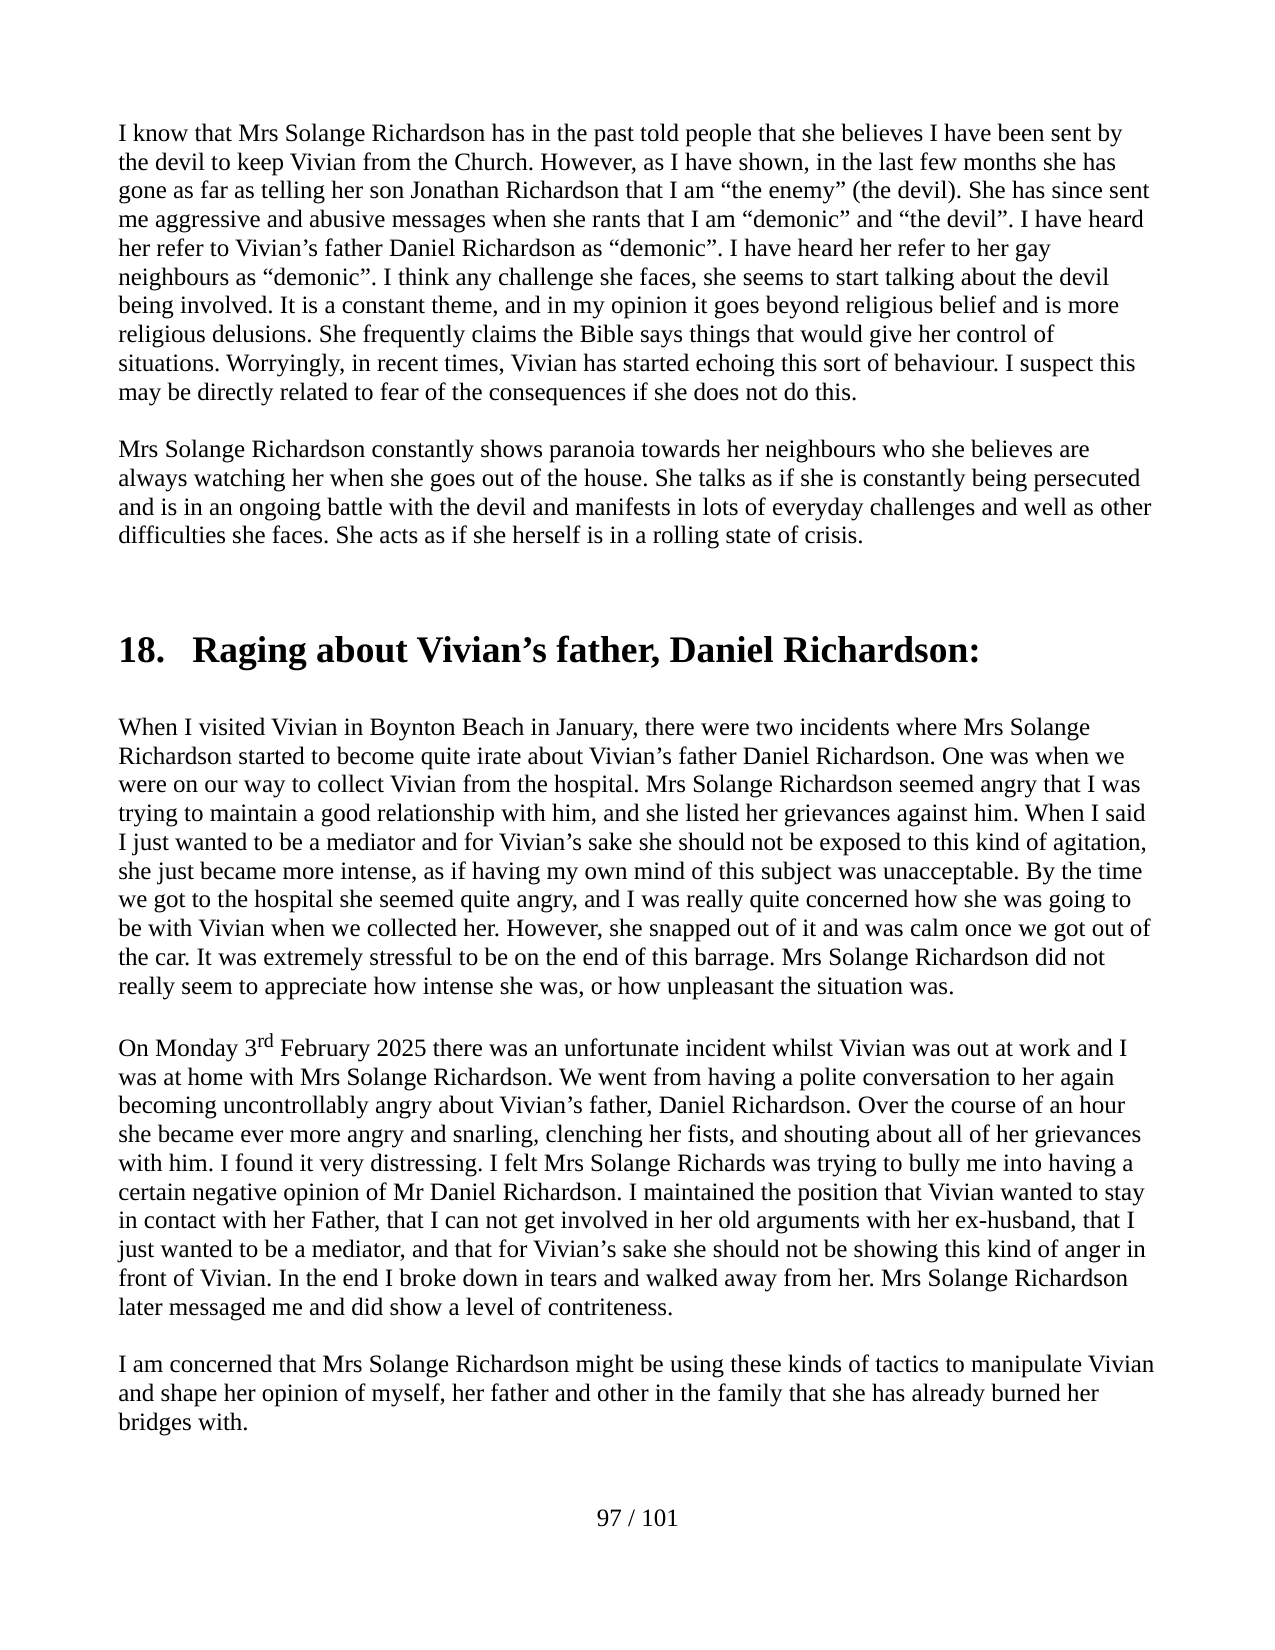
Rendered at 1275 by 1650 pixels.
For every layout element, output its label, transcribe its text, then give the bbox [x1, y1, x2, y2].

text I know that Mrs Solange Richardson has in the past told people that she believes I have been sent by the devil to keep Vivian from the Church. However, as I have shown, in the last few months she has gone as far as telling her son Jonathan Richardson that I am “the enemy” (the devil). She has since sent me aggressive and abusive messages when she rants that I am “demonic” and “the devil”. I have heard her refer to Vivian’s father Daniel Richardson as “demonic”. I have heard her refer to her gay neighbours as “demonic”. I think any challenge she faces, she seems to start talking about the devil being involved. It is a constant theme, and in my opinion it goes beyond religious belief and is more religious delusions. She frequently claims the Bible says things that would give her control of situations. Worryingly, in recent times, Vivian has started echoing this sort of behaviour. I suspect this may be directly related to fear of the consequences if she does not do this. [118, 118, 1157, 406]
subtitle Raging about Vivian’s father, Daniel Richardson: [118, 628, 1157, 671]
text Mrs Solange Richardson constantly shows paranoia towards her neighbours who she believes are always watching her when she goes out of the house. She talks as if she is constantly being persecuted and is in an ongoing battle with the devil and manifests in lots of everyday challenges and well as other difficulties she faces. She acts as if she herself is in a rolling state of crisis. [118, 434, 1157, 549]
text When I visited Vivian in Boynton Beach in January, there were two incidents where Mrs Solange Richardson started to become quite irate about Vivian’s father Daniel Richardson. One was when we were on our way to collect Vivian from the hospital. Mrs Solange Richardson seemed angry that I was trying to maintain a good relationship with him, and she listed her grievances against him. When I said I just wanted to be a mediator and for Vivian’s sake she should not be exposed to this kind of agitation, she just became more intense, as if having my own mind of this subject was unacceptable. By the time we got to the hospital she seemed quite angry, and I was really quite concerned how she was going to be with Vivian when we collected her. However, she snapped out of it and was calm once we got out of the car. It was extremely stressful to be on the end of this barrage. Mrs Solange Richardson did not really seem to appreciate how intense she was, or how unpleasant the situation was. [118, 712, 1157, 999]
text I am concerned that Mrs Solange Richardson might be using these kinds of tactics to manipulate Vivian and shape her opinion of myself, her father and other in the family that she has already burned her bridges with. [118, 1349, 1157, 1436]
text On Monday 3rd February 2025 there was an unfortunate incident whilst Vivian was out at work and I was at home with Mrs Solange Richardson. We went from having a polite conversation to her again becoming uncontrollably angry about Vivian’s father, Daniel Richardson. Over the course of an hour she became ever more angry and snarling, clenching her fists, and shouting about all of her grievances with him. I found it very distressing. I felt Mrs Solange Richards was trying to bully me into having a certain negative opinion of Mr Daniel Richardson. I maintained the position that Vivian wanted to stay in contact with her Father, that I can not get involved in her old arguments with her ex-husband, that I just wanted to be a mediator, and that for Vivian’s sake she should not be showing this kind of anger in front of Vivian. In the end I broke down in tears and walked away from her. Mrs Solange Richardson later messaged me and did show a level of contriteness. [118, 1028, 1157, 1321]
